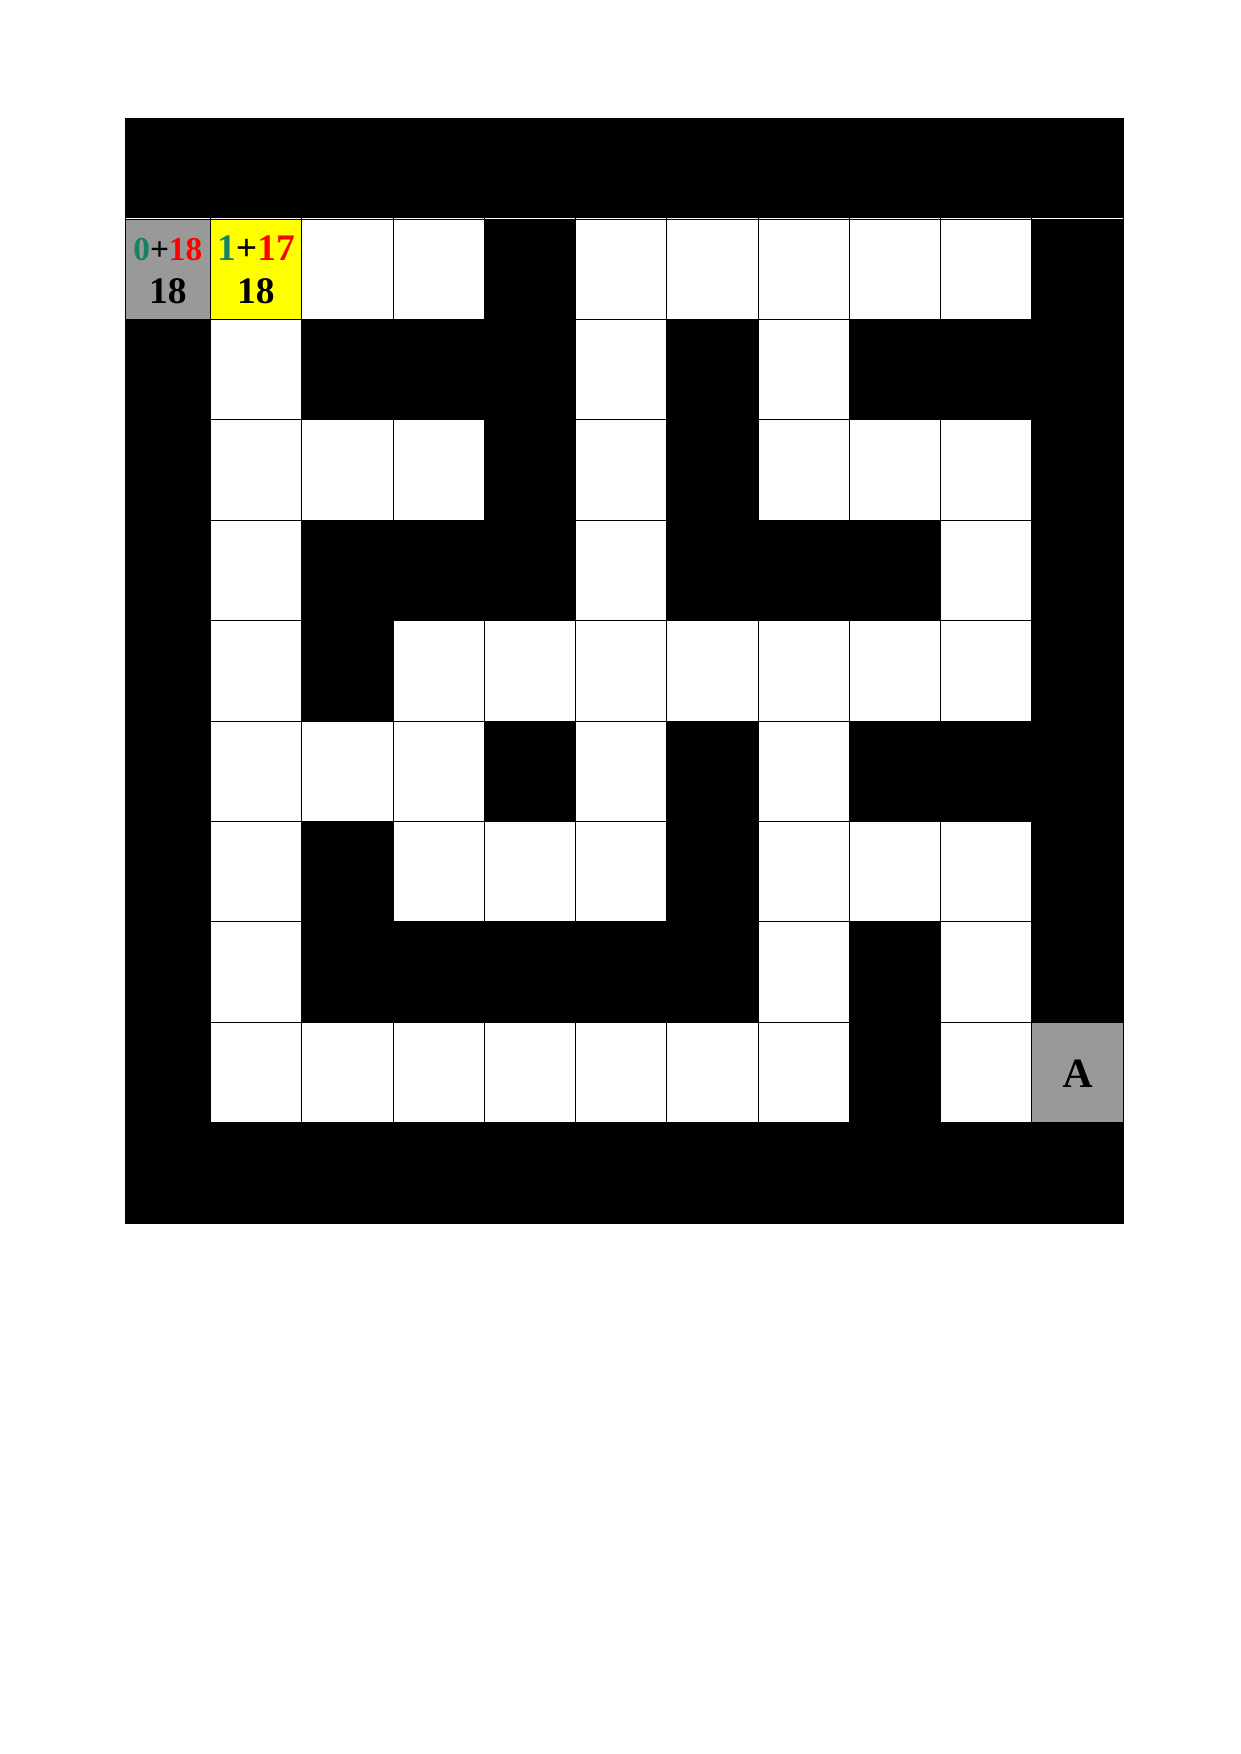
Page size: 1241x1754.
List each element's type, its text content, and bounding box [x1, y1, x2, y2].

table_cell [667, 822, 758, 921]
table_cell 1+17 18 [211, 220, 301, 319]
table_cell [759, 722, 849, 821]
table_cell [576, 1023, 666, 1122]
table_cell [850, 621, 940, 721]
table_cell [211, 922, 301, 1022]
table_cell [302, 1123, 393, 1223]
table_header [850, 119, 940, 218]
table_cell [1032, 722, 1123, 821]
table_cell [126, 521, 210, 620]
table_cell [667, 220, 758, 319]
table_cell [211, 320, 301, 419]
table_cell [126, 1123, 210, 1223]
table_cell [394, 922, 484, 1022]
table_cell [850, 1023, 940, 1122]
table_cell [941, 722, 1031, 821]
table_cell [126, 621, 210, 721]
table_cell [1032, 922, 1123, 1022]
table_cell [850, 521, 940, 620]
table_cell [759, 922, 849, 1022]
table_cell [667, 320, 758, 419]
table_cell [941, 220, 1031, 319]
table_cell [576, 822, 666, 921]
table_cell [1032, 320, 1123, 419]
table_cell [126, 922, 210, 1022]
table_cell [394, 1023, 484, 1122]
table_cell [576, 1123, 666, 1223]
table_cell [485, 1123, 575, 1223]
table_header [576, 119, 666, 218]
table_cell [759, 220, 849, 319]
table_cell [485, 822, 575, 921]
table_cell [576, 220, 666, 319]
table_cell [394, 521, 484, 620]
table_cell [941, 320, 1031, 419]
table_cell [667, 1123, 758, 1223]
table_cell [759, 1123, 849, 1223]
table_cell [850, 822, 940, 921]
table_cell [1032, 420, 1123, 520]
table_cell [850, 320, 940, 419]
table_cell [485, 320, 575, 419]
table_cell [1032, 1123, 1123, 1223]
table_cell [394, 621, 484, 721]
table_cell [211, 621, 301, 721]
table_cell [126, 822, 210, 921]
table_cell [211, 722, 301, 821]
table_cell [759, 521, 849, 620]
table_cell [302, 922, 393, 1022]
table_cell [394, 1123, 484, 1223]
table_cell [850, 420, 940, 520]
table_header [759, 119, 849, 218]
table_cell [394, 220, 484, 319]
table_header [302, 119, 393, 218]
table_cell [211, 420, 301, 520]
table_cell [667, 521, 758, 620]
table_header [126, 119, 210, 218]
table_header [394, 119, 484, 218]
table_cell [394, 320, 484, 419]
table_cell [126, 722, 210, 821]
table_cell [576, 922, 666, 1022]
table_cell [941, 1023, 1031, 1122]
table_cell [485, 722, 575, 821]
table_cell [302, 822, 393, 921]
table_cell [850, 722, 940, 821]
table_cell [759, 320, 849, 419]
table_cell [211, 1123, 301, 1223]
table_cell [302, 521, 393, 620]
table_header [211, 119, 301, 218]
table_cell [941, 521, 1031, 620]
table_cell [850, 922, 940, 1022]
table_cell [941, 621, 1031, 721]
table_cell [576, 420, 666, 520]
table_cell [759, 1023, 849, 1122]
table_cell [211, 1023, 301, 1122]
table_header [485, 119, 575, 218]
table_cell [941, 822, 1031, 921]
table_cell [1032, 220, 1123, 319]
table_cell [302, 722, 393, 821]
table_cell [485, 521, 575, 620]
table_cell [941, 1123, 1031, 1223]
table_cell [667, 621, 758, 721]
table_cell [759, 822, 849, 921]
table_cell 0+18 18 [126, 220, 210, 319]
table_cell [759, 420, 849, 520]
table_cell [667, 922, 758, 1022]
table_header [667, 119, 758, 218]
table_cell [941, 420, 1031, 520]
table_cell [1032, 521, 1123, 620]
table_cell [394, 722, 484, 821]
table_cell [485, 1023, 575, 1122]
table_cell [126, 320, 210, 419]
table_cell [485, 922, 575, 1022]
table_cell A [1032, 1023, 1123, 1122]
table_cell [302, 621, 393, 721]
table_cell [394, 822, 484, 921]
table_cell [302, 320, 393, 419]
table_cell [211, 822, 301, 921]
table_cell [576, 722, 666, 821]
table_cell [302, 220, 393, 319]
table_cell [394, 420, 484, 520]
table_cell [1032, 621, 1123, 721]
table_cell [485, 220, 575, 319]
table_header [1032, 119, 1123, 218]
table_cell [759, 621, 849, 721]
table_cell [850, 1123, 940, 1223]
table_cell [211, 521, 301, 620]
table_cell [485, 420, 575, 520]
table_cell [576, 621, 666, 721]
table_cell [576, 320, 666, 419]
table_cell [126, 1023, 210, 1122]
table_cell [576, 521, 666, 620]
table_cell [302, 1023, 393, 1122]
table_cell [667, 420, 758, 520]
table_cell [1032, 822, 1123, 921]
table_cell [941, 922, 1031, 1022]
table_cell [126, 420, 210, 520]
table_cell [485, 621, 575, 721]
table_header [941, 119, 1031, 218]
table_cell [667, 722, 758, 821]
table_cell [667, 1023, 758, 1122]
table_cell [850, 220, 940, 319]
table_cell [302, 420, 393, 520]
